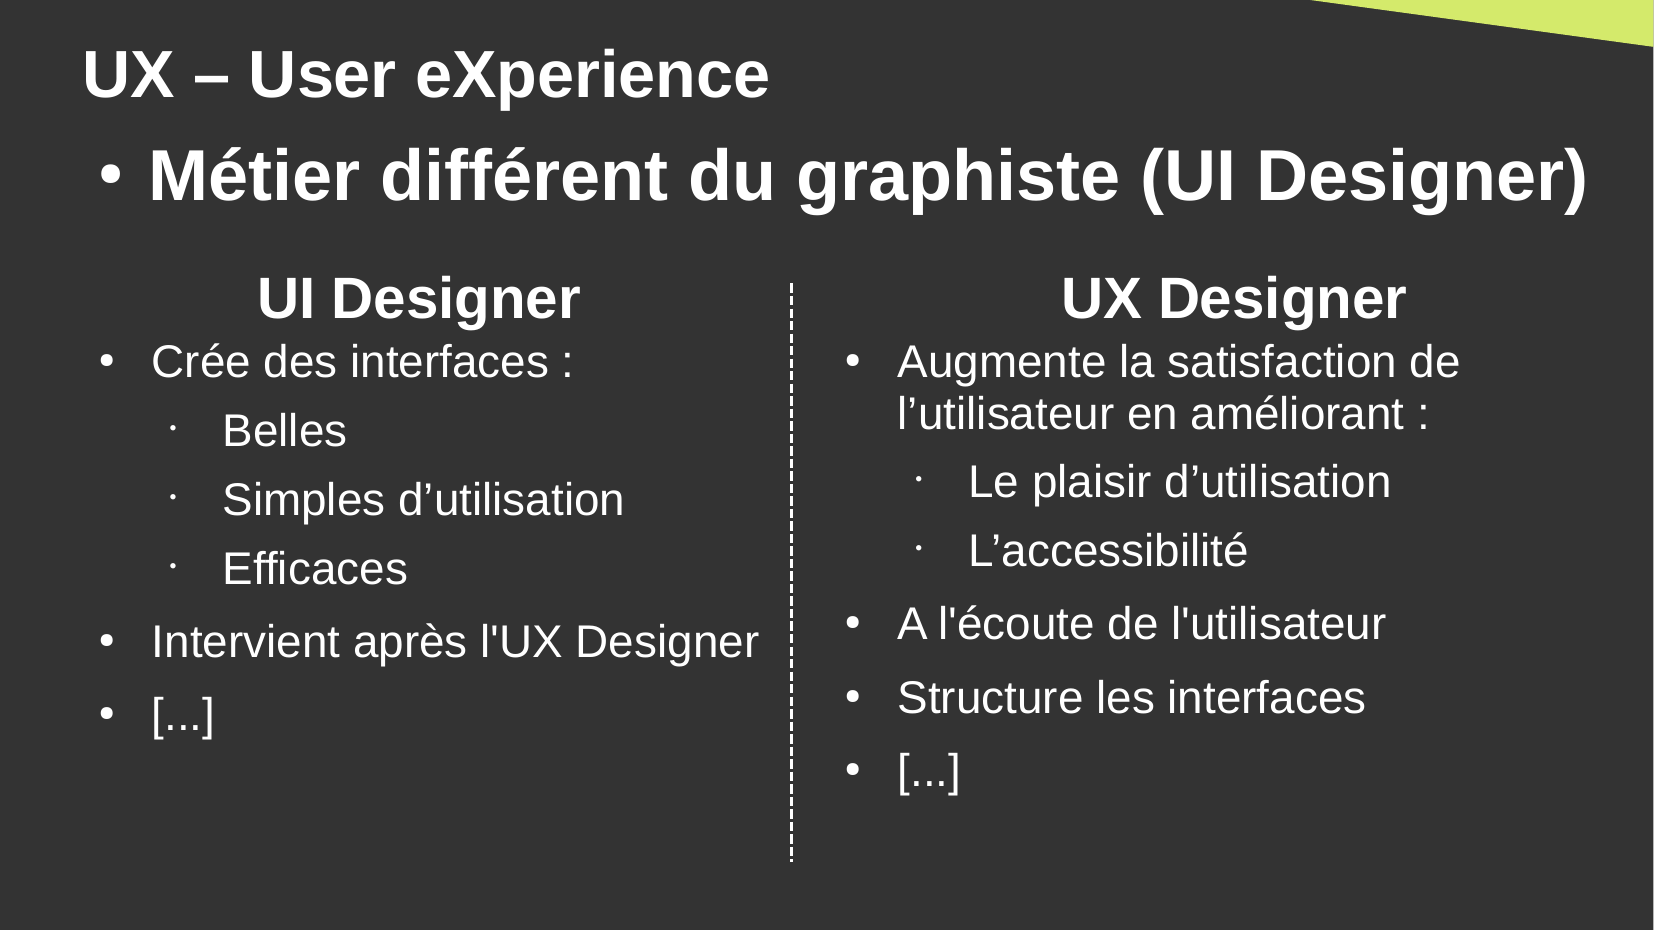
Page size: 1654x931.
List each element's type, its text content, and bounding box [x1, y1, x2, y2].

title UI Designer [70, 265, 768, 343]
title UX – User eXperience [82, 37, 1571, 114]
list Augmente la satisfaction de l’utilisateur en améliorant : Le plaisir d’utilisation L’accessibilité A l'écoute de l'utilisateur Structure les interfaces [...] [826, 336, 1654, 804]
list Métier différent du graphiste (UI Designer) [80, 135, 1620, 225]
title UX Designer [885, 265, 1583, 336]
list Crée des interfaces : Belles Simples d’utilisation Efficaces Intervient après l'UX Designer [...] [80, 336, 768, 804]
text_box [1310, 0, 1654, 47]
